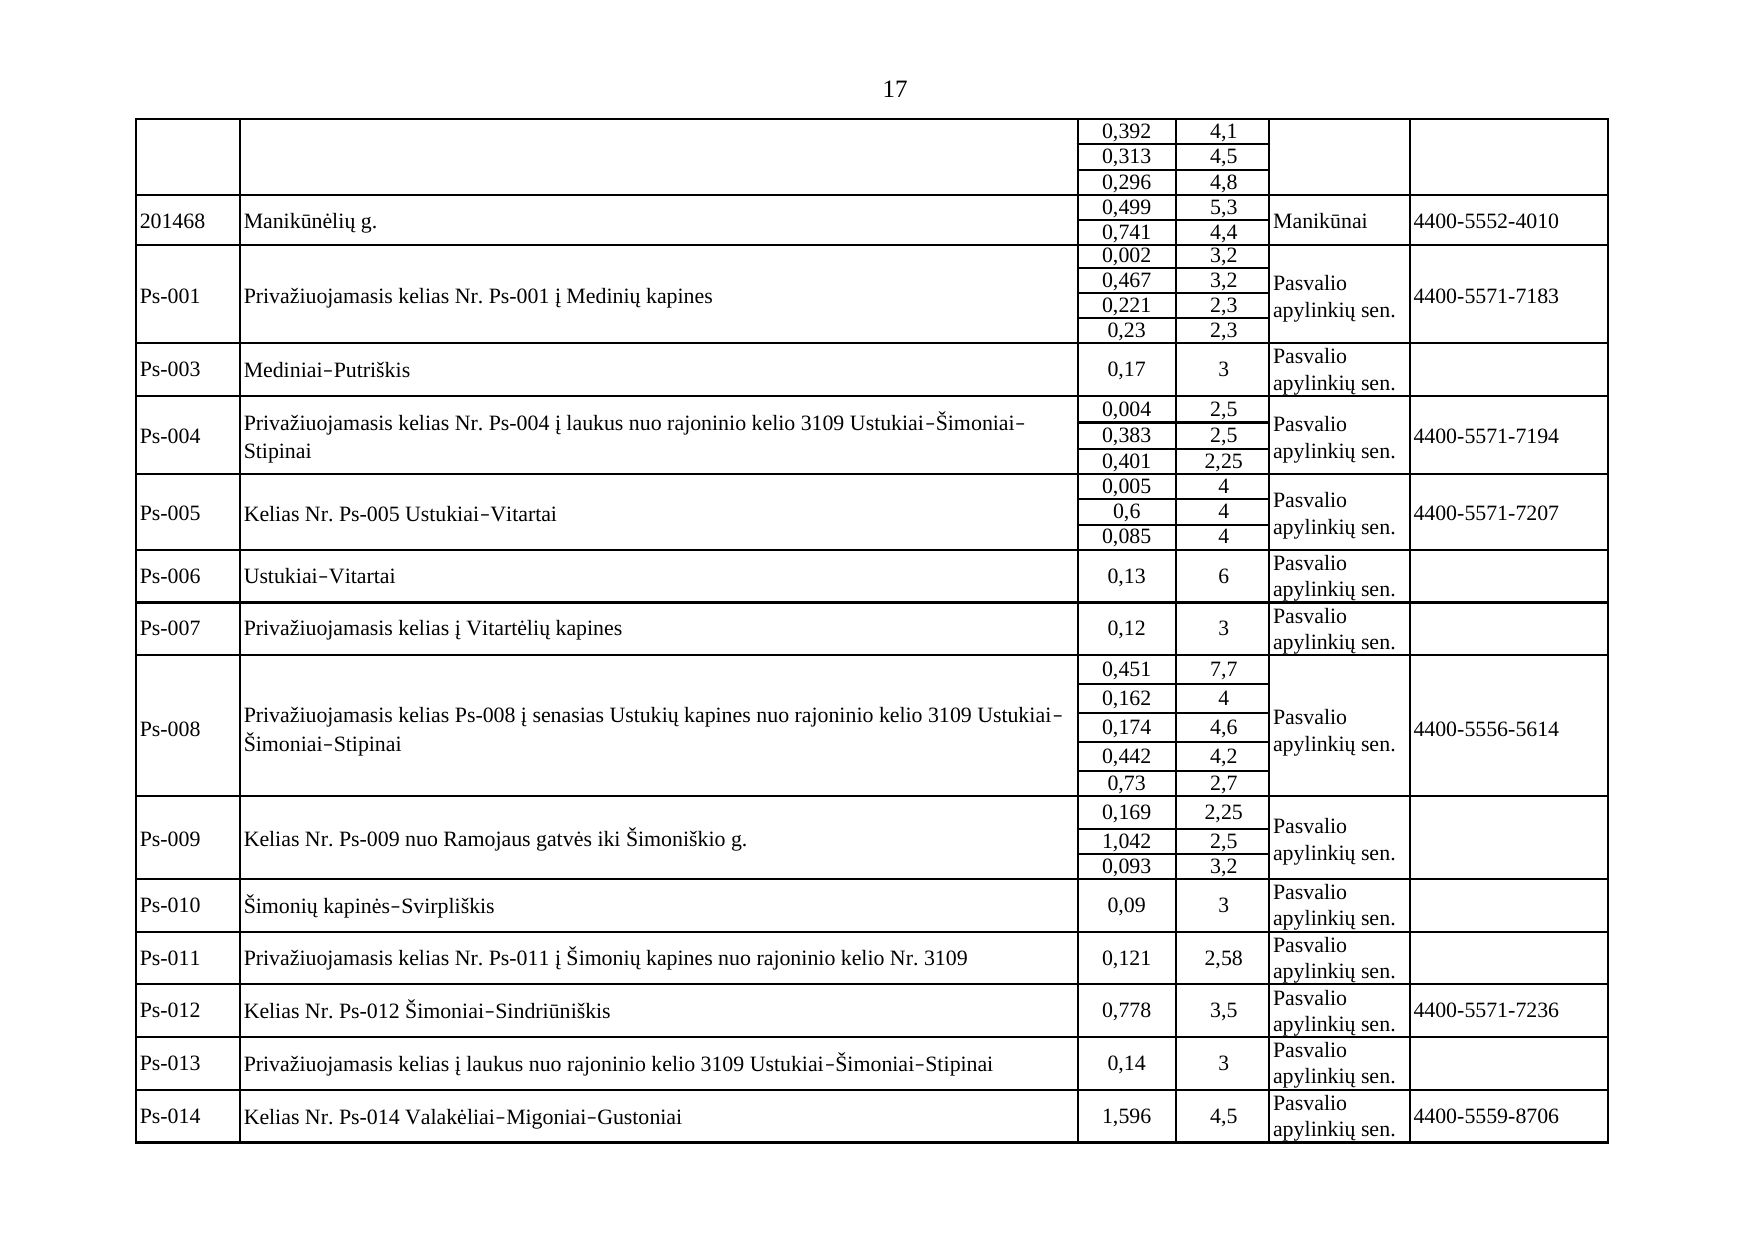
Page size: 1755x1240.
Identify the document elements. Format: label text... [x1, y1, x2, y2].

table_cell Ps-006 [137, 551, 239, 601]
table_cell 0,002 [1079, 246, 1175, 267]
table_cell Ps-011 [137, 933, 239, 983]
table_cell 2,5 [1177, 397, 1268, 421]
table_cell 4,6 [1177, 714, 1268, 741]
table_cell 0,221 [1079, 294, 1175, 317]
table_cell Kelias Nr. Ps-009 nuo Ramojaus gatvės iki Šimoniškio g. [241, 797, 1077, 878]
table_cell 4400-5571-7194 [1411, 397, 1607, 473]
table_cell 0,467 [1079, 269, 1175, 292]
table_cell 0,499 [1079, 196, 1175, 219]
table_cell 0,17 [1079, 344, 1175, 395]
table_cell [1411, 880, 1607, 931]
table_cell Mediniai–Putriškis [241, 344, 1077, 395]
table_cell Ps-012 [137, 985, 239, 1036]
table_cell 1,042 [1079, 830, 1175, 853]
table_cell 0,73 [1079, 772, 1175, 795]
table_cell 3 [1177, 344, 1268, 395]
table_cell 0,451 [1079, 656, 1175, 683]
table_cell 4,2 [1177, 743, 1268, 769]
table_cell [137, 120, 239, 194]
table_cell Pasvalio apylinkių sen. [1270, 933, 1409, 983]
table_cell 3 [1177, 604, 1268, 654]
table_cell [1411, 604, 1607, 654]
table_cell 4400-5571-7207 [1411, 475, 1607, 549]
table_cell 4 [1177, 685, 1268, 712]
table_cell 0,778 [1079, 985, 1175, 1036]
table_cell 4,8 [1177, 171, 1268, 194]
table_cell Kelias Nr. Ps-012 Šimoniai–Sindriūniškis [241, 985, 1077, 1036]
table_cell 0,174 [1079, 714, 1175, 741]
table_cell 2,25 [1177, 450, 1268, 473]
table_cell Pasvalio apylinkių sen. [1270, 551, 1409, 601]
table_cell [1411, 933, 1607, 983]
table_cell 0,12 [1079, 604, 1175, 654]
table_cell 1,596 [1079, 1091, 1175, 1141]
table_cell [1411, 1038, 1607, 1089]
table_cell 3,2 [1177, 855, 1268, 878]
table_cell 6 [1177, 551, 1268, 601]
table_cell Ps-003 [137, 344, 239, 395]
table_cell Pasvalio apylinkių sen. [1270, 656, 1409, 795]
table_cell Pasvalio apylinkių sen. [1270, 604, 1409, 654]
table_cell 4400-5571-7236 [1411, 985, 1607, 1036]
table_cell 3,5 [1177, 985, 1268, 1036]
table_cell [1270, 120, 1409, 194]
table_cell [1411, 551, 1607, 601]
table_cell 0,004 [1079, 397, 1175, 421]
table_cell Manikūnai [1270, 196, 1409, 244]
table_cell 2,3 [1177, 319, 1268, 342]
table_cell 0,13 [1079, 551, 1175, 601]
table_cell Ps-009 [137, 797, 239, 878]
table_cell 4,1 [1177, 120, 1268, 143]
table_cell 4,4 [1177, 221, 1268, 244]
table_cell 0,401 [1079, 450, 1175, 473]
table_cell 0,005 [1079, 475, 1175, 498]
table_cell Pasvalio apylinkių sen. [1270, 1038, 1409, 1089]
table_cell Ps-014 [137, 1091, 239, 1141]
table_cell 2,3 [1177, 294, 1268, 317]
table_cell 2,25 [1177, 797, 1268, 827]
table_cell 3,2 [1177, 246, 1268, 267]
table_cell 0,09 [1079, 880, 1175, 931]
table_cell 0,296 [1079, 171, 1175, 194]
table_cell [1411, 797, 1607, 878]
table_cell Ps-010 [137, 880, 239, 931]
table_cell Privažiuojamasis kelias Ps-008 į senasias Ustukių kapines nuo rajoninio kelio 3109 Ustukiai–Šimoniai–Stipinai [241, 656, 1077, 795]
table_cell Privažiuojamasis kelias Nr. Ps-001 į Medinių kapines [241, 246, 1077, 342]
table_cell 2,7 [1177, 772, 1268, 795]
table_cell Manikūnėlių g. [241, 196, 1077, 244]
table_cell 2,5 [1177, 830, 1268, 853]
table_cell 4400-5556-5614 [1411, 656, 1607, 795]
table_cell 4400-5552-4010 [1411, 196, 1607, 244]
table_cell 4 [1177, 500, 1268, 523]
table_cell 0,169 [1079, 797, 1175, 827]
table_cell Ps-001 [137, 246, 239, 342]
table_cell 4 [1177, 475, 1268, 498]
table_cell 0,121 [1079, 933, 1175, 983]
table_cell Ps-004 [137, 397, 239, 473]
table_cell Pasvalio apylinkių sen. [1270, 344, 1409, 395]
table_cell Ps-007 [137, 604, 239, 654]
table_cell Pasvalio apylinkių sen. [1270, 397, 1409, 473]
table_cell 0,6 [1079, 500, 1175, 523]
table_cell 0,14 [1079, 1038, 1175, 1089]
table_cell Privažiuojamasis kelias į laukus nuo rajoninio kelio 3109 Ustukiai–Šimoniai–Stipinai [241, 1038, 1077, 1089]
table_cell Pasvalio apylinkių sen. [1270, 246, 1409, 342]
table_cell 2,58 [1177, 933, 1268, 983]
table_cell 0,442 [1079, 743, 1175, 769]
table_cell Ps-005 [137, 475, 239, 549]
table_cell 0,313 [1079, 145, 1175, 168]
table_cell Pasvalio apylinkių sen. [1270, 880, 1409, 931]
table_cell 2,5 [1177, 424, 1268, 448]
table_cell Pasvalio apylinkių sen. [1270, 797, 1409, 878]
table_cell 201468 [137, 196, 239, 244]
table_cell 3 [1177, 880, 1268, 931]
table_cell Pasvalio apylinkių sen. [1270, 475, 1409, 549]
table_cell 0,162 [1079, 685, 1175, 712]
table_cell Kelias Nr. Ps-014 Valakėliai–Migoniai–Gustoniai [241, 1091, 1077, 1141]
table_cell Privažiuojamasis kelias Nr. Ps-004 į laukus nuo rajoninio kelio 3109 Ustukiai–Šimoniai–Stipinai [241, 397, 1077, 473]
table_cell Ustukiai–Vitartai [241, 551, 1077, 601]
table_cell 4,5 [1177, 1091, 1268, 1141]
table_cell Ps-013 [137, 1038, 239, 1089]
table_cell 0,392 [1079, 120, 1175, 143]
table_cell [241, 120, 1077, 194]
table_cell Privažiuojamasis kelias į Vitartėlių kapines [241, 604, 1077, 654]
table_cell 0,741 [1079, 221, 1175, 244]
table_cell 3 [1177, 1038, 1268, 1089]
table_cell 4 [1177, 526, 1268, 549]
table_cell Šimonių kapinės–Svirpliškis [241, 880, 1077, 931]
table_cell 4400-5571-7183 [1411, 246, 1607, 342]
table_cell Pasvalio apylinkių sen. [1270, 1091, 1409, 1141]
table_cell 7,7 [1177, 656, 1268, 683]
table_cell Pasvalio apylinkių sen. [1270, 985, 1409, 1036]
table_cell 0,093 [1079, 855, 1175, 878]
table_cell 5,3 [1177, 196, 1268, 219]
table_cell 0,085 [1079, 526, 1175, 549]
table_cell 4400-5559-8706 [1411, 1091, 1607, 1141]
table_cell [1411, 120, 1607, 194]
table_cell 4,5 [1177, 145, 1268, 168]
table_cell [1411, 344, 1607, 395]
table_cell Privažiuojamasis kelias Nr. Ps-011 į Šimonių kapines nuo rajoninio kelio Nr. 3109 [241, 933, 1077, 983]
table_cell 0,23 [1079, 319, 1175, 342]
table_cell Kelias Nr. Ps-005 Ustukiai–Vitartai [241, 475, 1077, 549]
table_cell Ps-008 [137, 656, 239, 795]
table_cell 3,2 [1177, 269, 1268, 292]
table_cell 0,383 [1079, 424, 1175, 448]
